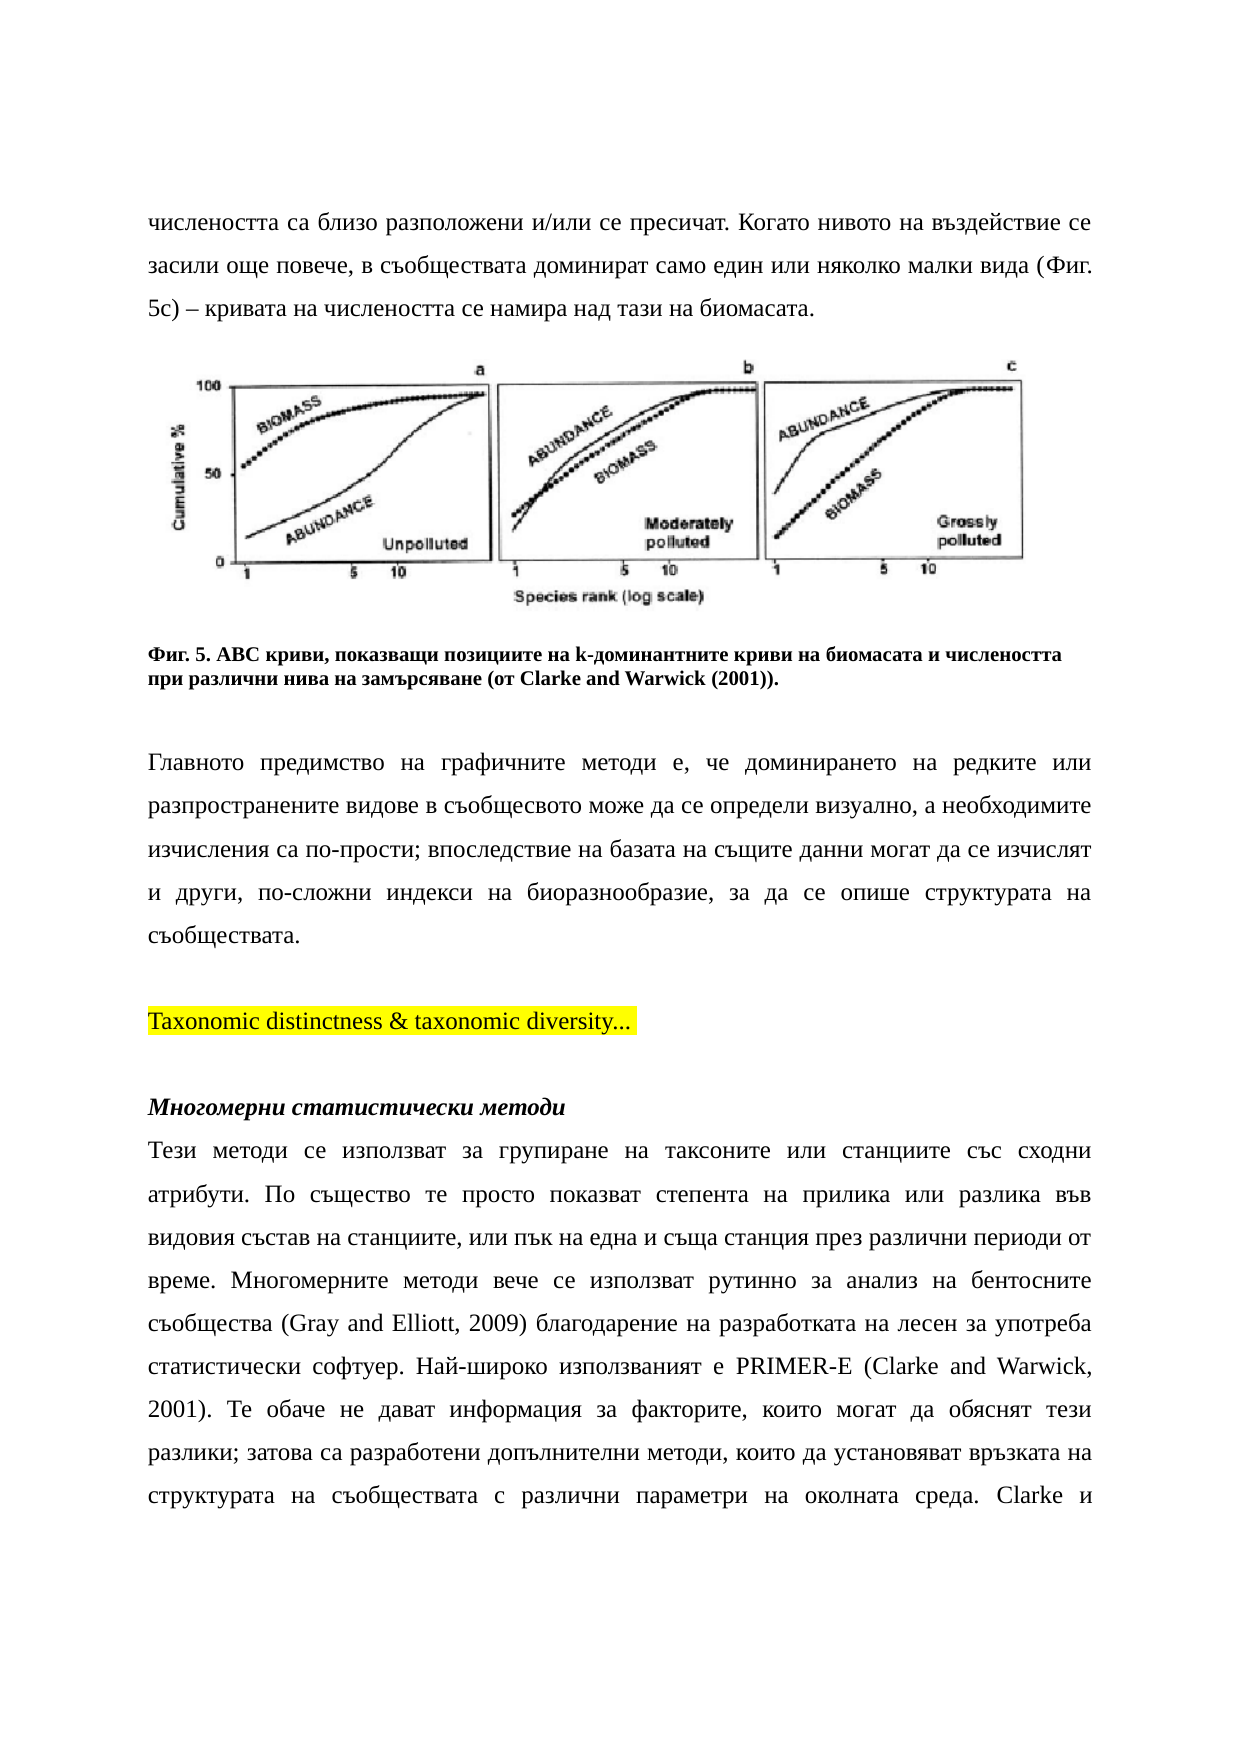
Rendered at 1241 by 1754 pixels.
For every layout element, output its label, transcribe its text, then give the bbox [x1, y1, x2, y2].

text Taxonomic distinctness & taxonomic diversity... [148, 1006, 1093, 1035]
text числеността са близо разположени и/или се пресичат. Когато нивото на въздействие се засили още повече, в съобществата доминират само един или няколко малки вида (Фиг. 5c) – кривата на числеността се намира над тази на биомасата. [148, 207, 1093, 322]
text Многомерни статистически методи [148, 1092, 1093, 1121]
text Тези методи се използват за групиране на таксоните или станциите със сходни атрибути. По същество те просто показват степента на прилика или разлика във видовия състав на станциите, или пък на една и съща станция през различни периоди от време. Многомерните методи вече се използват рутинно за анализ на бентосните съобщества (Gray and Elliott, 2009) благодарение на разработката на лесен за употреба статистически софтуер. Най-широко използваният е PRIMER-E (Clarke and Warwick, 2001). Те обаче не дават информация за факторите, които могат да обяснят тези разлики; затова са разработени допълнителни методи, които да установяват връзката на структурата на съобществата с различни параметри на околната среда. Clarke и [148, 1136, 1093, 1509]
text Главното предимство на графичните методи е, че доминирането на редките или разпространените видове в съобщесвото може да се определи визуално, а необходимите изчисления са по-прости; впоследствие на базата на същите данни могат да се изчислят и други, по-сложни индекси на биоразнообразие, за да се опише структурата на съобществата. [148, 747, 1093, 949]
text Фиг. 5. ABC криви, показващи позициите на k-доминантните криви на биомасата и числеността при различни нива на замърсяване (от Clarke and Warwick (2001)). [148, 642, 1063, 690]
picture [147, 336, 1063, 642]
